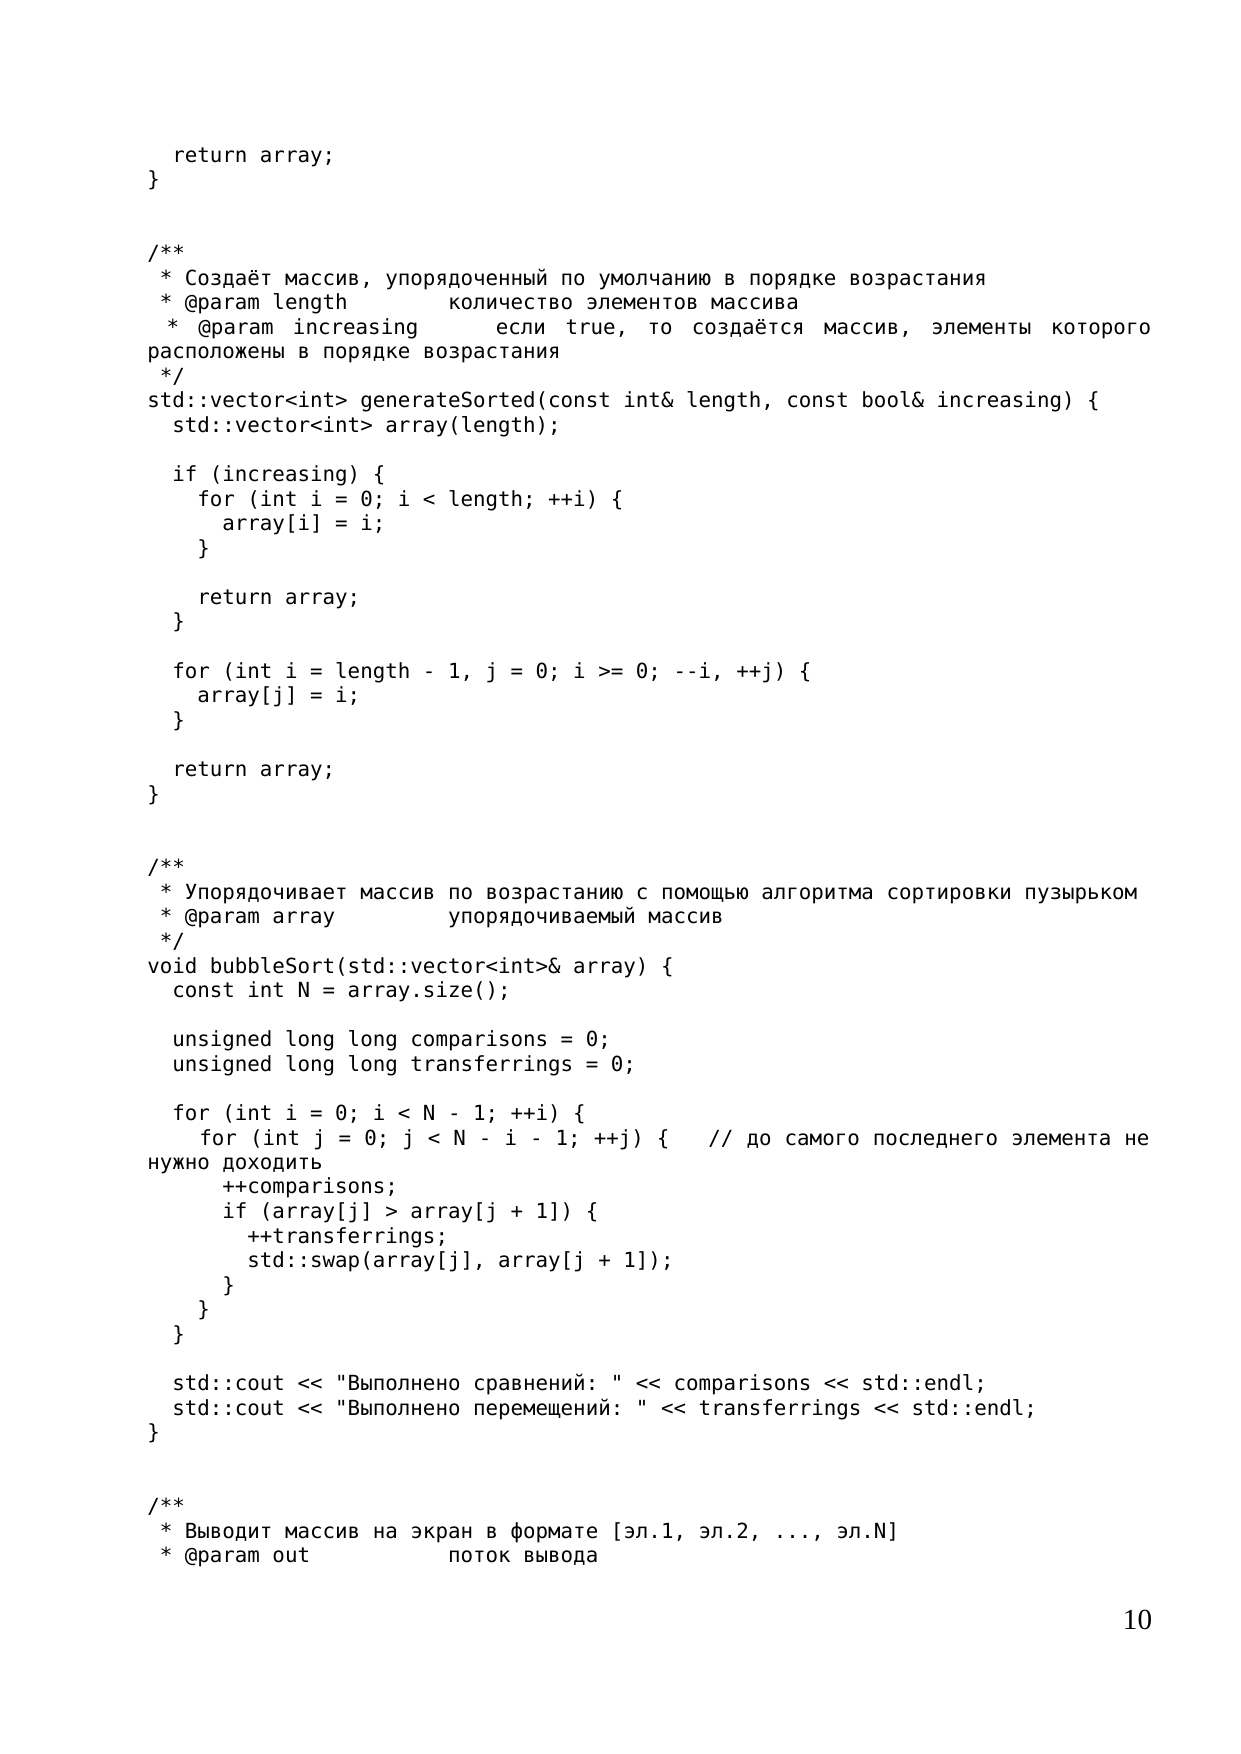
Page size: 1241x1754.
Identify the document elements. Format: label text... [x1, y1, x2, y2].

text const int N = array.size(); [147, 978, 1152, 1002]
text for (int j = 0; j < N - i - 1; ++j) { // до самого последнего элемента не нужно доходить [147, 1126, 1152, 1174]
text } [147, 1420, 1152, 1445]
text unsigned long long transferrings = 0; [147, 1052, 1152, 1076]
text } [147, 708, 1152, 732]
text } [147, 1297, 1152, 1322]
text */ [147, 364, 1152, 388]
text */ [147, 929, 1152, 953]
text std::vector<int> generateSorted(const int& length, const bool& increasing) { [147, 388, 1152, 412]
text /** [147, 1494, 1152, 1518]
text std::cout << "Выполнено перемещений: " << transferrings << std::endl; [147, 1396, 1152, 1420]
text * Выводит массив на экран в формате [эл.1, эл.2, ..., эл.N] [147, 1519, 1152, 1543]
text * Упорядочивает массив по возрастанию с помощью алгоритма сортировки пузырьком [147, 880, 1152, 904]
text * @param length количество элементов массива [147, 290, 1152, 314]
text } [147, 782, 1152, 806]
text array[j] = i; [147, 683, 1152, 707]
text return array; [147, 757, 1152, 781]
text std::vector<int> array(length); [147, 413, 1152, 437]
text ++comparisons; [147, 1174, 1152, 1199]
text if (array[j] > array[j + 1]) { [147, 1199, 1152, 1223]
text * @param out поток вывода [147, 1543, 1152, 1568]
text if (increasing) { [147, 462, 1152, 486]
text * @param increasing если true, то создаётся массив, элементы которого расположены в порядке возрастания [147, 315, 1152, 363]
text } [147, 167, 1152, 192]
text for (int i = length - 1, j = 0; i >= 0; --i, ++j) { [147, 659, 1152, 683]
text array[i] = i; [147, 511, 1152, 535]
text return array; [147, 585, 1152, 609]
text for (int i = 0; i < length; ++i) { [147, 487, 1152, 511]
text unsigned long long comparisons = 0; [147, 1027, 1152, 1052]
text } [147, 609, 1152, 634]
text } [147, 1322, 1152, 1346]
text /** [147, 855, 1152, 879]
text ++transferrings; [147, 1224, 1152, 1248]
text std::cout << "Выполнено сравнений: " << comparisons << std::endl; [147, 1371, 1152, 1396]
text * Создаёт массив, упорядоченный по умолчанию в порядке возрастания [147, 266, 1152, 290]
text } [147, 1273, 1152, 1297]
text return array; [147, 143, 1152, 167]
text void bubbleSort(std::vector<int>& array) { [147, 954, 1152, 978]
text } [147, 536, 1152, 560]
text * @param array упорядочиваемый массив [147, 904, 1152, 929]
text std::swap(array[j], array[j + 1]); [147, 1248, 1152, 1273]
text for (int i = 0; i < N - 1; ++i) { [147, 1101, 1152, 1125]
text /** [147, 241, 1152, 265]
